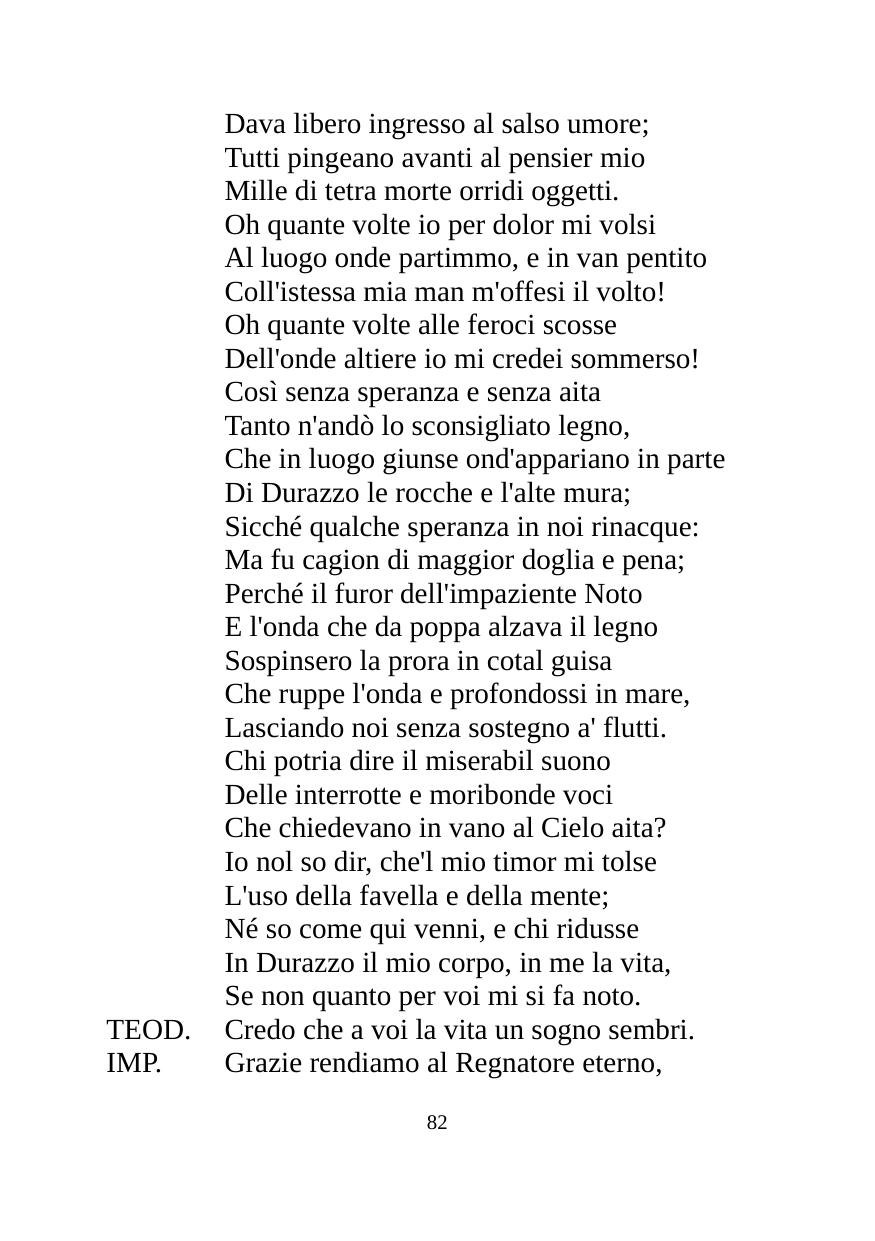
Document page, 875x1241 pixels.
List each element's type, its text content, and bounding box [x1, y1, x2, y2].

text Né so come qui venni, e chi ridusse [224, 911, 768, 945]
text Al luogo onde partimmo, e in van pentito [224, 240, 768, 274]
text Ma fu cagion di maggior doglia e pena; [224, 542, 768, 576]
text Mille di tetra morte orridi oggetti. [224, 173, 768, 207]
text Se non quanto per voi mi si fa noto. [224, 978, 768, 1012]
text Che in luogo giunse ond'appariano in parte [224, 442, 768, 475]
text Così senza speranza e senza aita [224, 374, 768, 408]
text E l'onda che da poppa alzava il legno [224, 609, 768, 643]
text Che ruppe l'onda e profondossi in mare, [224, 676, 768, 710]
text Lasciando noi senza sostegno a' flutti. [224, 710, 768, 743]
text Tanto n'andò lo sconsigliato legno, [224, 408, 768, 442]
text TEOD. Credo che a voi la vita un sogno sembri. [106, 1012, 768, 1045]
text Tutti pingeano avanti al pensier mio [224, 140, 768, 173]
text Chi potria dire il miserabil suono [224, 743, 768, 777]
text Sospinsero la prora in cotal guisa [224, 643, 768, 676]
text In Durazzo il mio corpo, in me la vita, [224, 945, 768, 978]
text Delle interrotte e moribonde voci [224, 777, 768, 811]
text Dava libero ingresso al salso umore; [224, 106, 768, 140]
text Io nol so dir, che'l mio timor mi tolse [224, 844, 768, 878]
text Oh quante volte alle feroci scosse [224, 307, 768, 341]
text Oh quante volte io per dolor mi volsi [224, 207, 768, 240]
text Perché il furor dell'impaziente Noto [224, 576, 768, 609]
text Coll'istessa mia man m'offesi il volto! [224, 274, 768, 307]
text Che chiedevano in vano al Cielo aita? [224, 811, 768, 844]
text Dell'onde altiere io mi credei sommerso! [224, 341, 768, 374]
text L'uso della favella e della mente; [224, 878, 768, 911]
text Sicché qualche speranza in noi rinacque: [224, 509, 768, 542]
text Di Durazzo le rocche e l'alte mura; [224, 475, 768, 509]
text IMP. Grazie rendiamo al Regnatore eterno, [106, 1045, 768, 1079]
